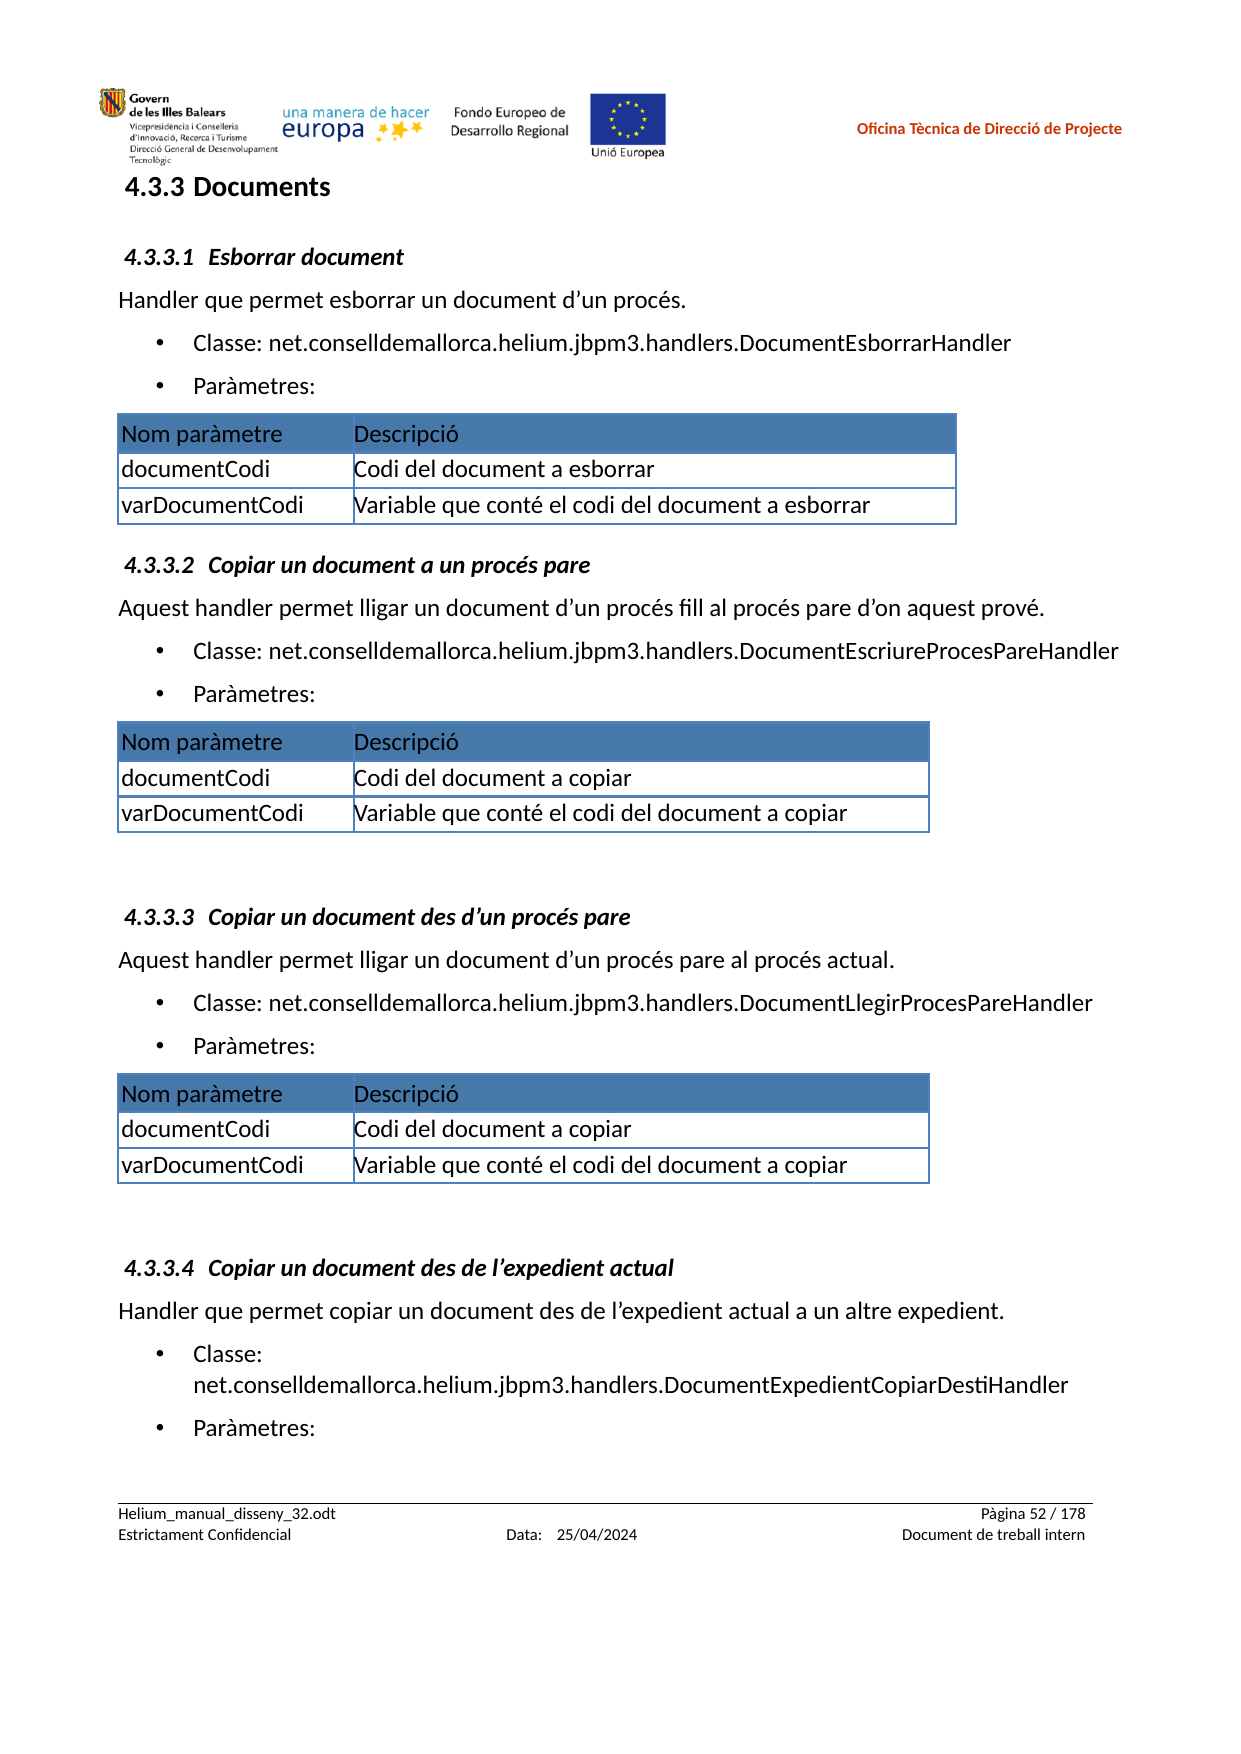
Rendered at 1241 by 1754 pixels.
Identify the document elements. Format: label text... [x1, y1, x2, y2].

table_header Descripció [355, 1075, 928, 1111]
subtitle Copiar un document a un procés pare [118, 549, 1122, 580]
table_cell varDocumentCodi [119, 1149, 353, 1182]
subtitle Copiar un document des d’un procés pare [118, 901, 1122, 931]
list Paràmetres: [156, 1030, 1122, 1060]
table_cell Codi del document a copiar [355, 1113, 928, 1147]
subtitle Esborrar document [118, 241, 1122, 271]
list Classe: net.conselldemallorca.helium.jbpm3.handlers.DocumentEscriureProcesPareHandler [156, 635, 1122, 666]
list Classe: net.conselldemallorca.helium.jbpm3.handlers.DocumentLlegirProcesPareHandler [156, 987, 1122, 1017]
subtitle Copiar un document des de l’expedient actual [118, 1252, 1122, 1283]
list Paràmetres: [156, 370, 1122, 400]
table_cell Variable que conté el codi del document a copiar [355, 1149, 928, 1182]
table_cell documentCodi [119, 762, 353, 795]
table_header Nom paràmetre [119, 1075, 353, 1111]
table_cell varDocumentCodi [119, 798, 353, 831]
picture [99, 87, 668, 166]
text Aquest handler permet lligar un document d’un procés fill al procés pare d’on aquest prové. [118, 592, 1122, 623]
table_header Descripció [355, 724, 928, 760]
table_header Descripció [355, 415, 955, 451]
table_header Nom paràmetre [119, 724, 353, 760]
list Paràmetres: [156, 678, 1122, 709]
list Paràmetres: [156, 1412, 1122, 1442]
text Aquest handler permet lligar un document d’un procés pare al procés actual. [118, 944, 1122, 974]
text Handler que permet esborrar un document d’un procés. [118, 284, 1122, 314]
table_cell Variable que conté el codi del document a esborrar [355, 489, 955, 522]
list Classe: net.conselldemallorca.helium.jbpm3.handlers.DocumentEsborrarHandler [156, 327, 1122, 357]
table_cell documentCodi [119, 454, 353, 487]
text Handler que permet copiar un document des de l’expedient actual a un altre expedient. [118, 1295, 1122, 1326]
table_header Nom paràmetre [119, 415, 353, 451]
list Classe: net.conselldemallorca.helium.jbpm3.handlers.DocumentExpedientCopiarDestiHandler [156, 1338, 1122, 1399]
table_cell Variable que conté el codi del document a copiar [355, 798, 928, 831]
table_cell documentCodi [119, 1113, 353, 1147]
table_cell Codi del document a copiar [355, 762, 928, 795]
table_cell Codi del document a esborrar [355, 454, 955, 487]
table_cell varDocumentCodi [119, 489, 353, 522]
subtitle Documents [118, 168, 1122, 203]
